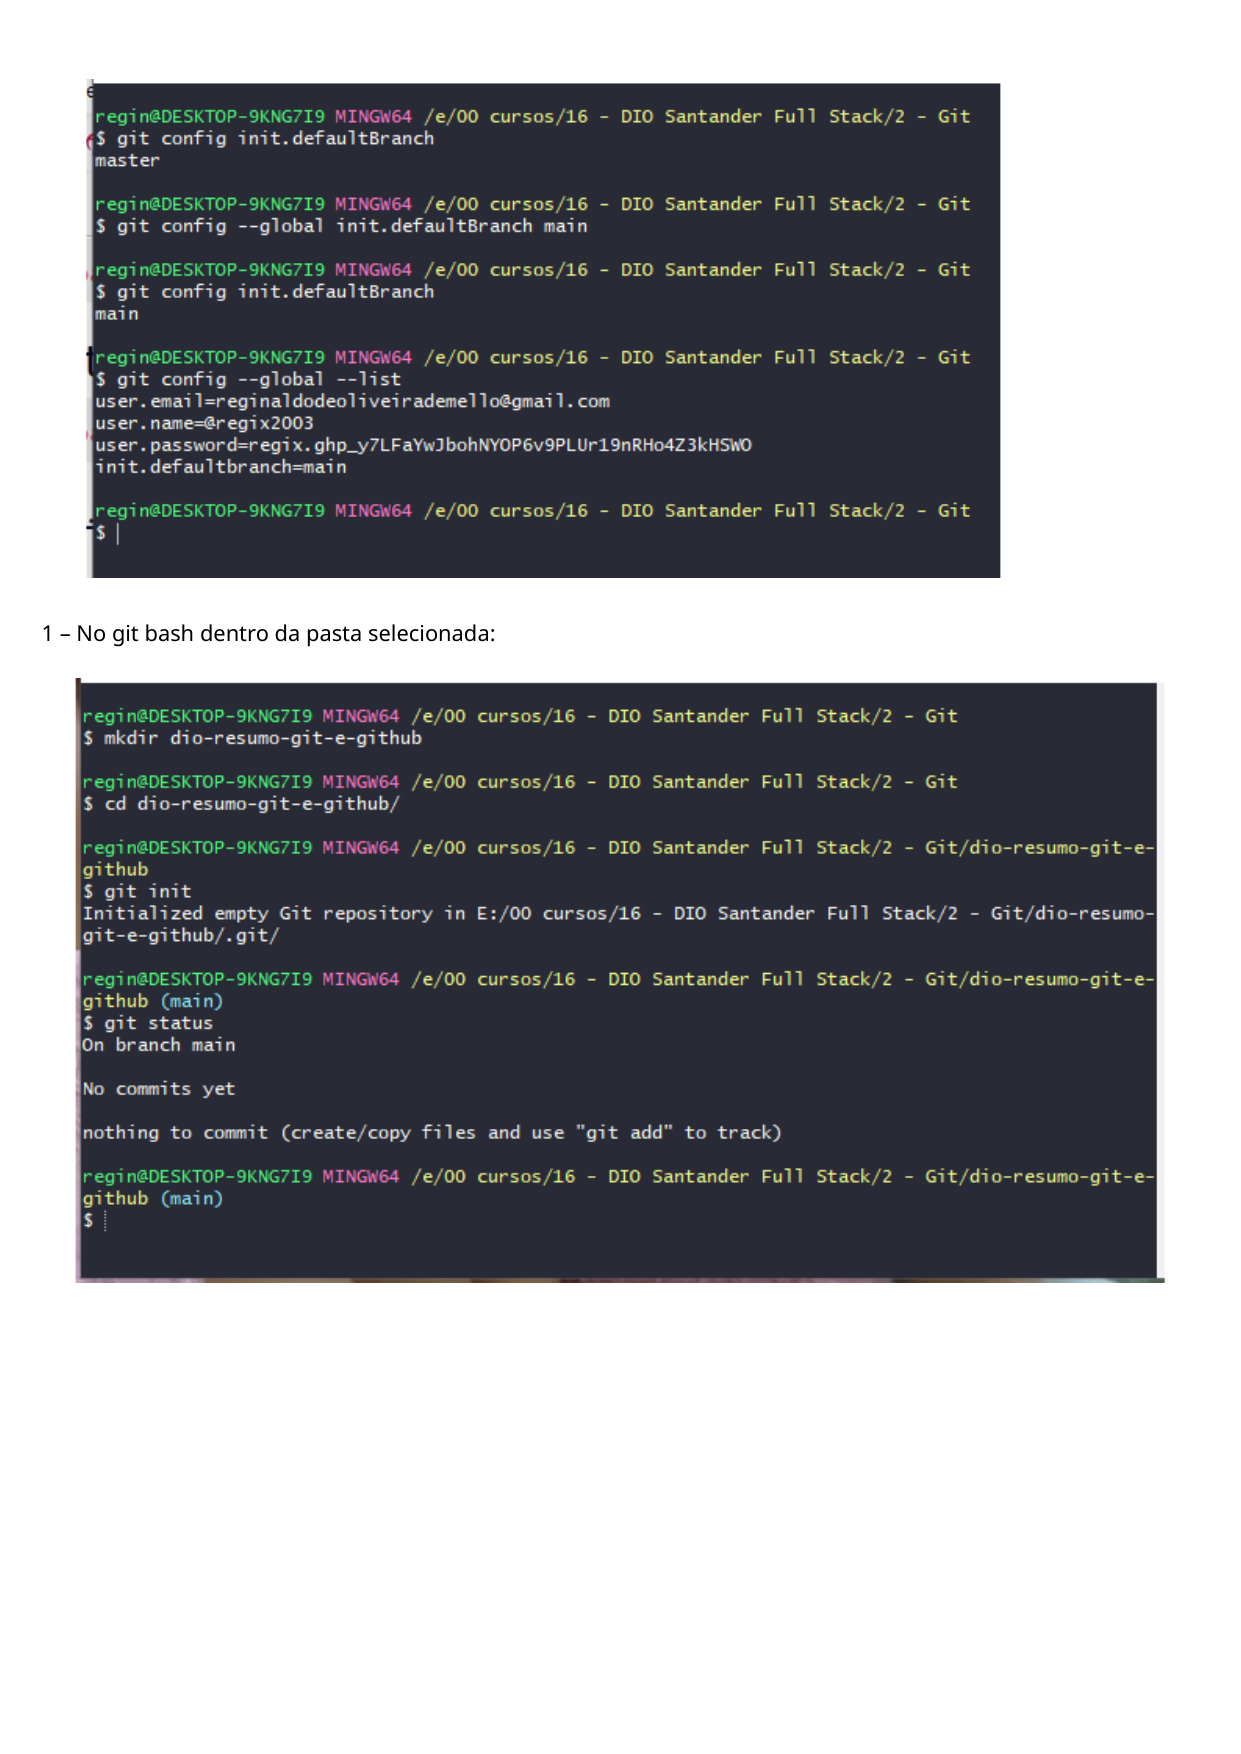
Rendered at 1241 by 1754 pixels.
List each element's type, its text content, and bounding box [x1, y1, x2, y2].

picture [86, 79, 1001, 578]
text 1 – No git bash dentro da pasta selecionada: [41, 618, 1199, 648]
picture [75, 678, 1165, 1283]
